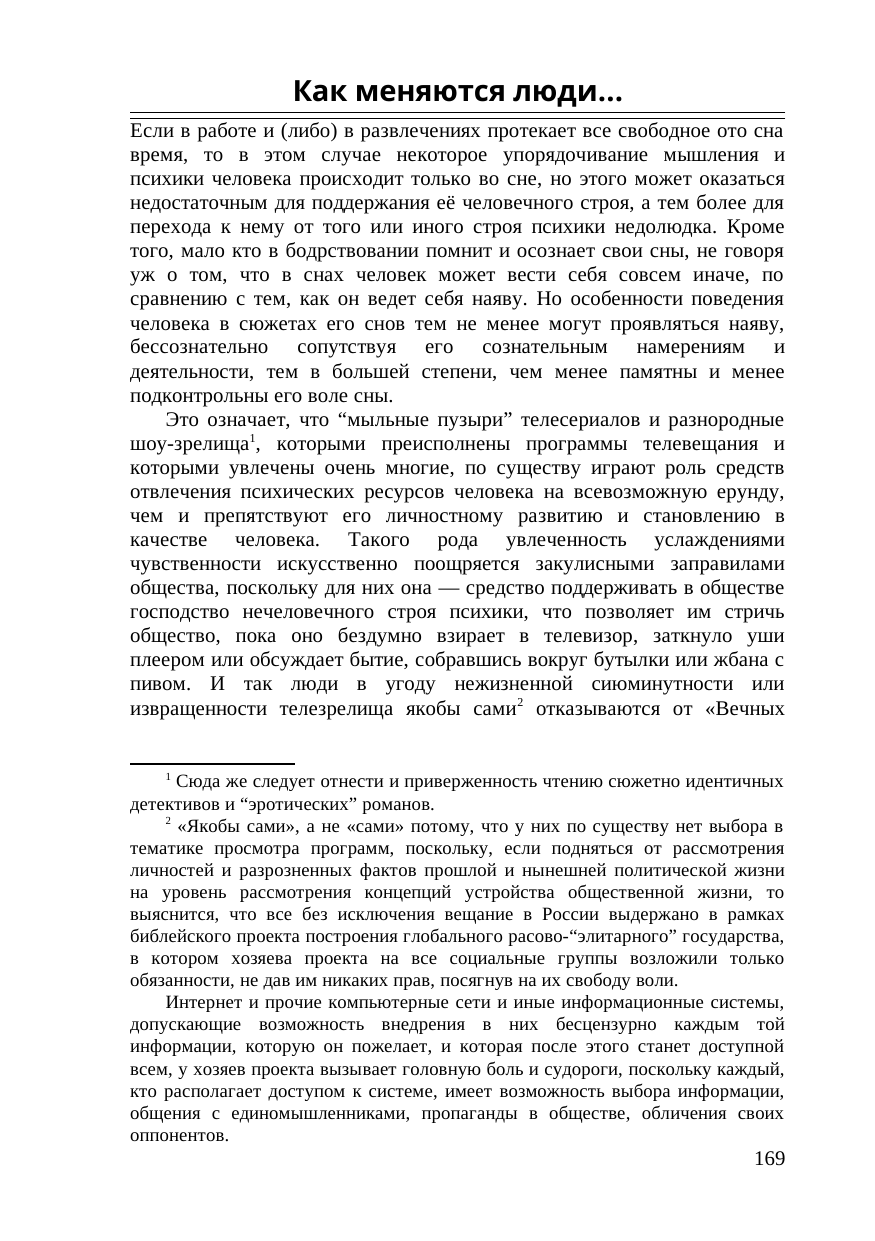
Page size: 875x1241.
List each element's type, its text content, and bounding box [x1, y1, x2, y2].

text Интернет и прочие компьютерные сети и иные информационные системы, допускающие возможность внедрения в них бесцензурно каждым той информации, которую он пожелает, и которая после этого станет доступной всем, у хозяев проекта вызывает головную боль и судороги, поскольку каждый, кто располагает доступом к системе, имеет возможность выбора информации, общения с единомышленниками, пропаганды в обществе, обличения своих оппонентов. [130, 991, 785, 1145]
text Это означает, что “мыльные пузыри” телесериалов и разнородные шоу-зрелища, которыми преисполнены программы телевещания и которыми увлечены очень многие, по существу играют роль средств отвлечения психических ресурсов человека на всевозможную ерунду, чем и препятствуют его личностному развитию и становлению в качестве человека. Такого рода увлеченность услаждениями чувственности искусственно поощряется закулисными заправилами общества, поскольку для них она — средство поддерживать в обществе господство нечеловечного строя психики, что позволяет им стричь общество, пока оно бездумно взирает в телевизор, заткнуло уши плеером или обсуждает бытие, собравшись вокруг бутылки или жбана с пивом. И так люди в угоду нежизненной сиюминутности или извращенности телезрелища якобы сами отказываются от «Вечных [130, 407, 785, 719]
text Сюда же следует отнести и приверженность чтению сюжетно идентичных детективов и “эротических” романов. [130, 770, 785, 814]
text «Якобы сами», а не «сами» потому, что у них по существу нет выбора в тематике просмотра программ, поскольку, если подняться от рассмотрения личностей и разрозненных фактов прошлой и нынешней политической жизни на уровень рассмотрения концепций устройства общественной жизни, то выяснится, что все без исключения вещание в России выдержано в рамках библейского проекта построения глобального расово-“элитарного” государства, в котором хозяева проекта на все социальные группы возложили только обязанности, не дав им никаких прав, посягнув на их свободу воли. [130, 814, 785, 991]
text Если в работе и (либо) в развлечениях протекает все свободное ото сна время, то в этом случае некоторое упорядочивание мышления и психики человека происходит только во сне, но этого может оказаться недостаточным для поддержания её человечного строя, а тем более для перехода к нему от того или иного строя психики недолюдка. Кроме того, мало кто в бодрствовании помнит и осознает свои сны, не говоря уж о том, что в снах человек может вести себя совсем иначе, по сравнению с тем, как он ведет себя наяву. Но особенности поведения человека в сюжетах его снов тем не менее могут проявляться наяву, бессознательно сопутствуя его сознательным намерениям и деятельности, тем в большей степени, чем менее памятны и менее подконтрольны его воле сны. [130, 119, 785, 407]
